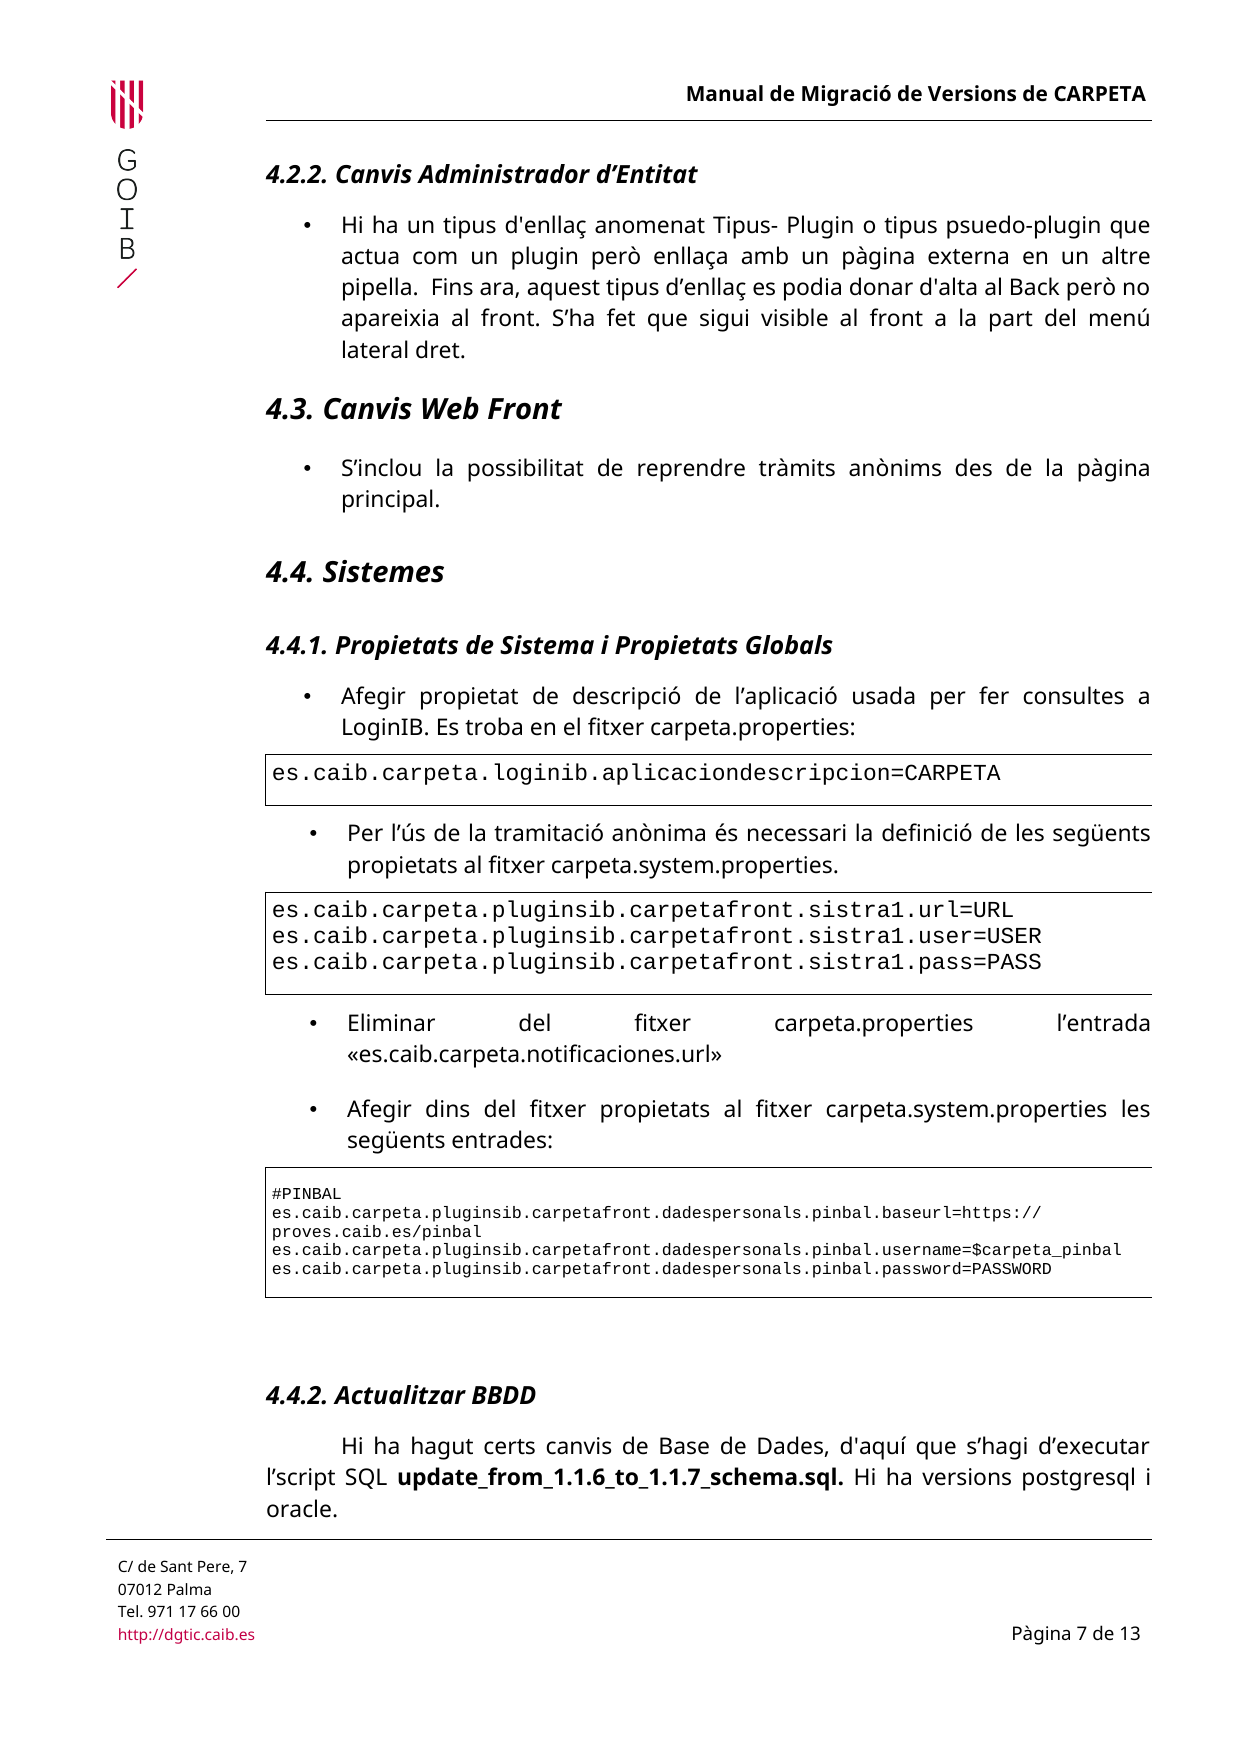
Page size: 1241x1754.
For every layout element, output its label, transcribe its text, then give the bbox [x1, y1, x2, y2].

subtitle Canvis Administrador d’Entitat [266, 156, 1152, 191]
table_header #PINBAL es.caib.carpeta.pluginsib.carpetafront.dadespersonals.pinbal.baseurl=https://proves.caib.es/pinbal es.caib.carpeta.pluginsib.carpetafront.dadespersonals.pinbal.username=$carpeta_pinbal es.caib.carpeta.pluginsib.carpetafront.dadespersonals.pinbal.password=PASSWORD [266, 1168, 1152, 1297]
list Per l’ús de la tramitació anònima és necessari la definició de les següents propietats al fitxer carpeta.system.properties. [309, 817, 1152, 880]
list Afegir dins del fitxer propietats al fitxer carpeta.system.properties les següents entrades: [309, 1093, 1152, 1155]
subtitle Actualitzar BBDD [266, 1378, 1152, 1412]
list Hi ha hagut certs canvis de Base de Dades, d'aquí que s’hagi d’executar l’script SQL update_from_1.1.6_to_1.1.7_schema.sql. Hi ha versions postgresql i oracle. [266, 1430, 1152, 1524]
subtitle Sistemes [266, 551, 1152, 591]
table_header es.caib.carpeta.pluginsib.carpetafront.sistra1.url=URL es.caib.carpeta.pluginsib.carpetafront.sistra1.user=USER es.caib.carpeta.pluginsib.carpetafront.sistra1.pass=PASS [266, 893, 1152, 994]
list S’inclou la possibilitat de reprendre tràmits anònims des de la pàgina principal. [303, 452, 1152, 514]
list Afegir propietat de descripció de l’aplicació usada per fer consultes a LoginIB. Es troba en el fitxer carpeta.properties: [303, 680, 1152, 743]
list Hi ha un tipus d'enllaç anomenat Tipus- Plugin o tipus psuedo-plugin que actua com un plugin però enllaça amb un pàgina externa en un altre pipella. Fins ara, aquest tipus d’enllaç es podia donar d'alta al Back però no apareixia al front. S’ha fet que sigui visible al front a la part del menú lateral dret. [303, 208, 1152, 365]
subtitle Canvis Web Front [266, 388, 1152, 428]
subtitle Propietats de Sistema i Propietats Globals [266, 628, 1152, 662]
table_header es.caib.carpeta.loginib.aplicaciondescripcion=CARPETA [266, 755, 1152, 804]
picture [82, 57, 172, 319]
list Eliminar del fitxer carpeta.properties l’entrada «es.caib.carpeta.notificaciones.url» [309, 1007, 1152, 1069]
